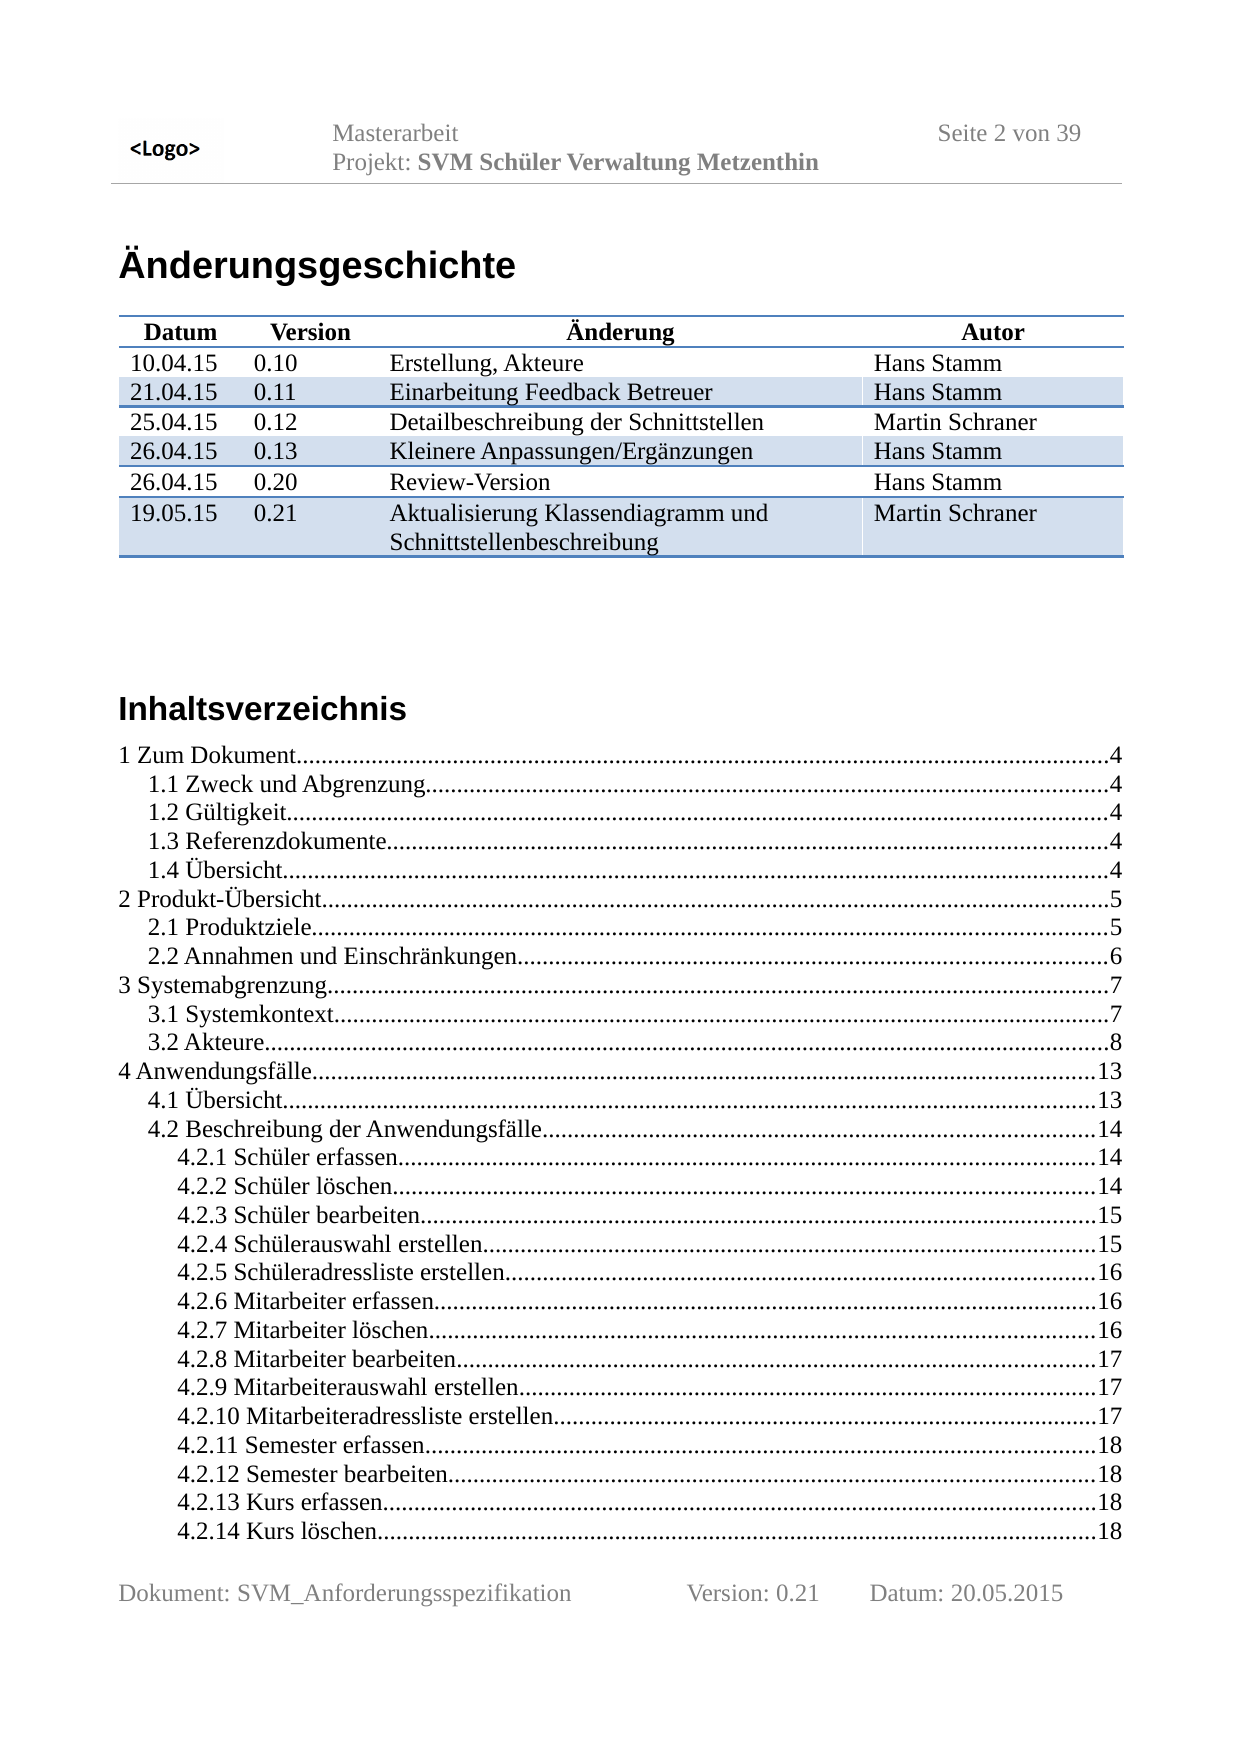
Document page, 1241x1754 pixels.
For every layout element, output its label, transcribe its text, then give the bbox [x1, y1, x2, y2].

table_header Datum [119, 317, 242, 346]
text 4 Anwendungsfälle 13 [118, 1056, 1122, 1085]
table_cell 26.04.15 [119, 436, 242, 465]
table_cell Aktualisierung Klassendiagramm und Schnittstellenbeschreibung [378, 498, 862, 555]
table_cell Erstellung, Akteure [378, 348, 862, 377]
table_cell Martin Schraner [863, 408, 1123, 436]
table_header Änderung [378, 317, 862, 346]
text 4.2.7 Mitarbeiter löschen 16 [177, 1315, 1122, 1344]
table_cell 0.11 [242, 377, 378, 405]
table_cell 0.20 [242, 467, 378, 496]
text 4.2.6 Mitarbeiter erfassen 16 [177, 1286, 1122, 1315]
table_cell 21.04.15 [119, 377, 242, 405]
picture [118, 118, 224, 183]
text 1.3 Referenzdokumente 4 [148, 826, 1122, 855]
table_cell Einarbeitung Feedback Betreuer [378, 377, 862, 405]
table_header Autor [863, 317, 1123, 346]
text 4.2.9 Mitarbeiterauswahl erstellen 17 [177, 1372, 1122, 1401]
table_cell 0.21 [242, 498, 378, 555]
subtitle Inhaltsverzeichnis [118, 689, 1122, 727]
text 4.1 Übersicht 13 [148, 1085, 1122, 1114]
text 4.2.12 Semester bearbeiten 18 [177, 1459, 1122, 1487]
table_cell 19.05.15 [119, 498, 242, 555]
table_cell 25.04.15 [119, 408, 242, 436]
text 1.4 Übersicht 4 [148, 855, 1122, 884]
text 1 Zum Dokument 4 [118, 740, 1122, 769]
table_cell Hans Stamm [863, 377, 1123, 405]
text 4.2.8 Mitarbeiter bearbeiten 17 [177, 1344, 1122, 1372]
table_cell 0.10 [242, 348, 378, 377]
table_cell Detailbeschreibung der Schnittstellen [378, 408, 862, 436]
table_cell 0.13 [242, 436, 378, 465]
text 3.1 Systemkontext 7 [148, 999, 1122, 1027]
text 3 Systemabgrenzung 7 [118, 970, 1122, 999]
text 4.2.14 Kurs löschen 18 [177, 1516, 1122, 1545]
text 2.1 Produktziele 5 [148, 912, 1122, 941]
text 3.2 Akteure 8 [148, 1027, 1122, 1056]
text 4.2.10 Mitarbeiteradressliste erstellen 17 [177, 1401, 1122, 1430]
table_cell 26.04.15 [119, 467, 242, 496]
text 4.2.3 Schüler bearbeiten 15 [177, 1200, 1122, 1229]
table_cell 0.12 [242, 408, 378, 436]
text 4.2 Beschreibung der Anwendungsfälle 14 [148, 1114, 1122, 1142]
table_cell Hans Stamm [863, 467, 1123, 496]
table_cell Review-Version [378, 467, 862, 496]
text 4.2.11 Semester erfassen 18 [177, 1430, 1122, 1459]
text 2.2 Annahmen und Einschränkungen 6 [148, 941, 1122, 970]
text 4.2.13 Kurs erfassen 18 [177, 1487, 1122, 1516]
text 1.2 Gültigkeit 4 [148, 797, 1122, 826]
text Änderungsgeschichte [118, 242, 1122, 286]
table_cell Hans Stamm [863, 348, 1123, 377]
text 4.2.5 Schüleradressliste erstellen 16 [177, 1257, 1122, 1286]
table_cell Kleinere Anpassungen/Ergänzungen [378, 436, 862, 465]
text 4.2.4 Schülerauswahl erstellen 15 [177, 1229, 1122, 1257]
text 2 Produkt-Übersicht 5 [118, 884, 1122, 912]
text 1.1 Zweck und Abgrenzung 4 [148, 769, 1122, 797]
text 4.2.1 Schüler erfassen 14 [177, 1142, 1122, 1171]
text 4.2.2 Schüler löschen 14 [177, 1171, 1122, 1200]
table_cell 10.04.15 [119, 348, 242, 377]
table_cell Martin Schraner [863, 498, 1123, 555]
table_cell Hans Stamm [863, 436, 1123, 465]
table_header Version [242, 317, 378, 346]
